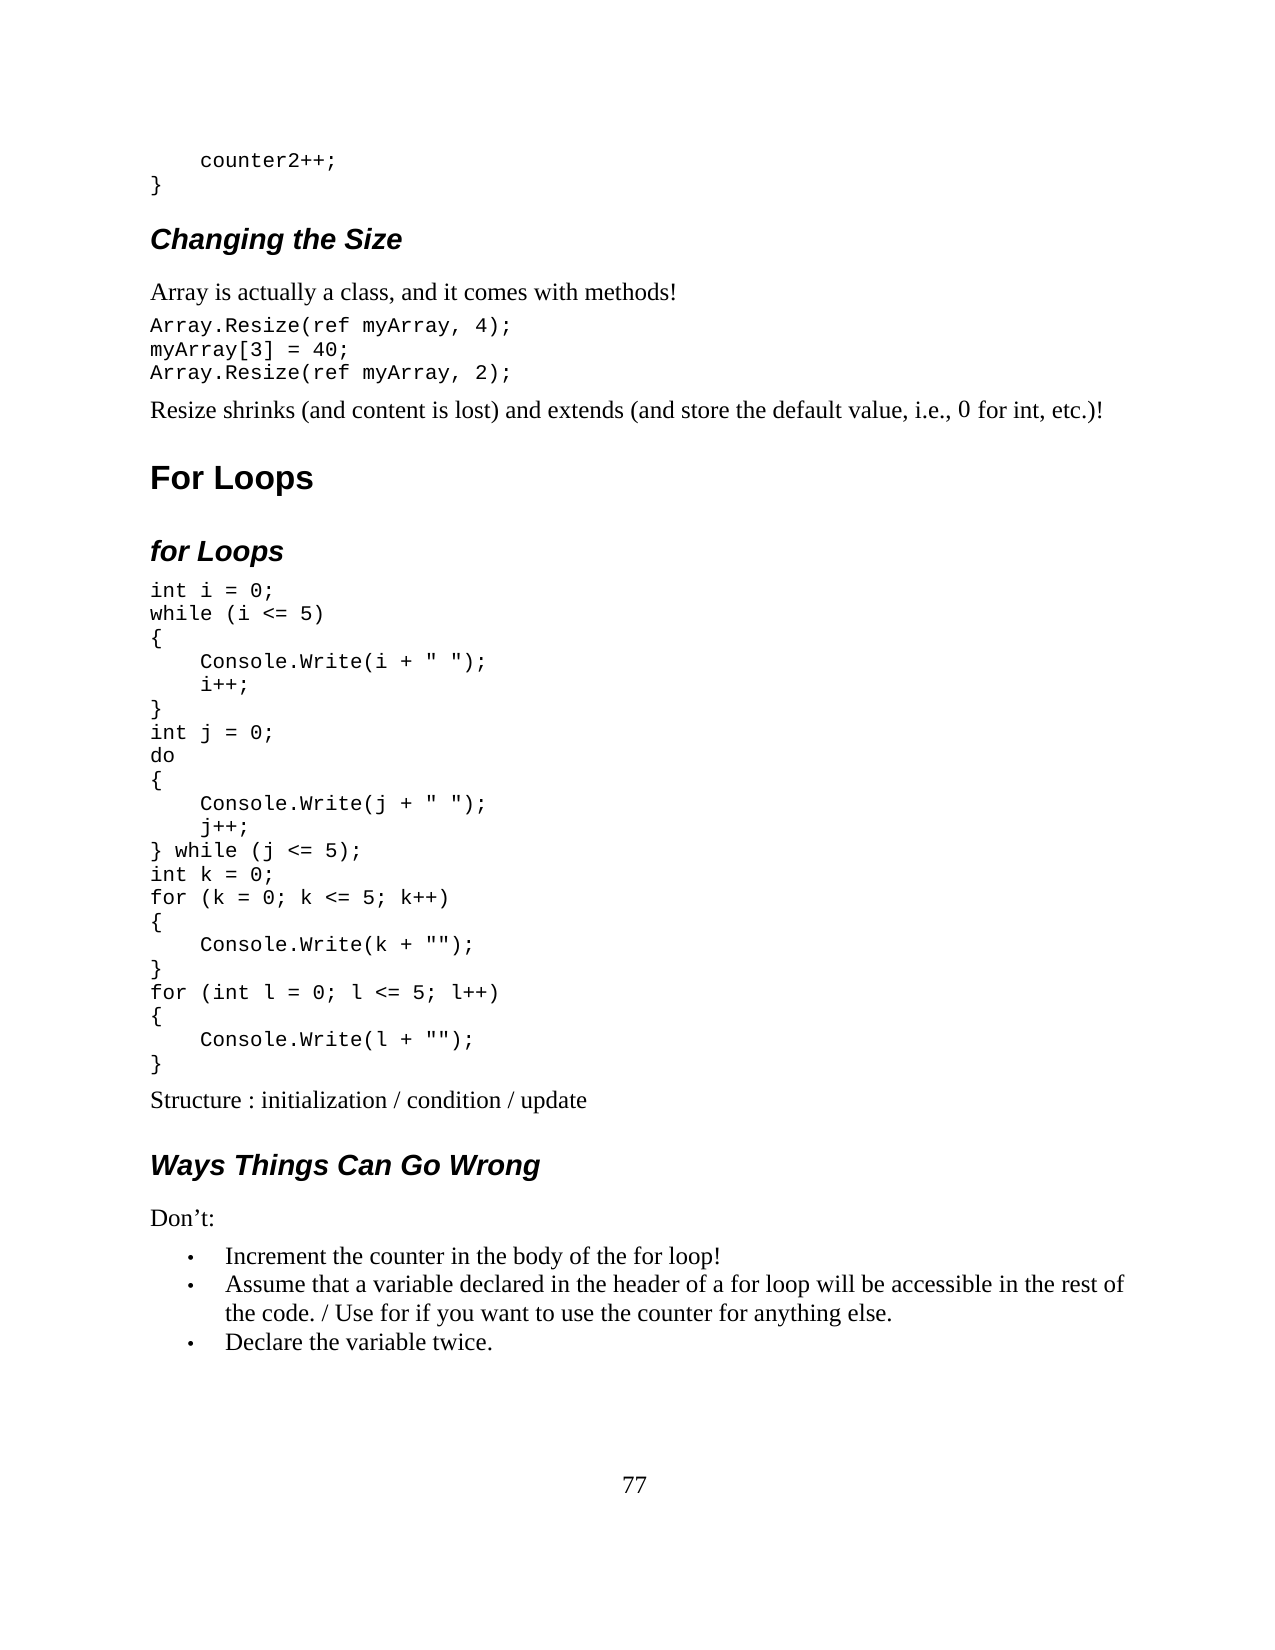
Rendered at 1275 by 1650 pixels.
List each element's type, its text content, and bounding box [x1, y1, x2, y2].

text myArray[3] = 40; [150, 339, 1125, 362]
text } while (j <= 5); [150, 840, 1125, 863]
text while (i <= 5) [150, 603, 1125, 627]
text for (k = 0; k <= 5; k++) [150, 887, 1125, 911]
text { [150, 769, 1125, 793]
text counter2++; [150, 150, 1125, 174]
text } [150, 1053, 1125, 1076]
text Console.Write(l + ""); [150, 1029, 1125, 1053]
text { [150, 911, 1125, 934]
text Console.Write(k + ""); [150, 934, 1125, 958]
text int k = 0; [150, 863, 1125, 887]
text { [150, 627, 1125, 651]
text do [150, 745, 1125, 769]
text i++; [150, 674, 1125, 698]
list Assume that a variable declared in the header of a for loop will be accessible in the rest of the code. / Use for if you want to use the counter for anything else. [187, 1269, 1125, 1327]
text Don’t: [150, 1203, 1125, 1232]
text { [150, 1005, 1125, 1029]
text Console.Write(j + " "); [150, 793, 1125, 816]
subtitle Ways Things Can Go Wrong [150, 1148, 1125, 1182]
text Resize shrinks (and content is lost) and extends (and store the default value, i.e., for int, etc.)! [150, 395, 1125, 424]
text Array is actually a class, and it comes with methods! [150, 277, 1125, 306]
text } [150, 174, 1125, 197]
text } [150, 958, 1125, 982]
subtitle For Loops [150, 458, 1125, 496]
text Structure : initialization / condition / update [150, 1085, 1125, 1114]
text for (int l = 0; l <= 5; l++) [150, 982, 1125, 1005]
text int i = 0; [150, 580, 1125, 603]
list Declare the variable twice. [187, 1327, 1125, 1356]
list Increment the counter in the body of the for loop! [187, 1241, 1125, 1269]
text j++; [150, 816, 1125, 840]
text Array.Resize(ref myArray, 2); [150, 362, 1125, 386]
text int j = 0; [150, 722, 1125, 745]
subtitle for Loops [150, 534, 1125, 567]
text Array.Resize(ref myArray, 4); [150, 315, 1125, 339]
text } [150, 698, 1125, 722]
text Console.Write(i + " "); [150, 651, 1125, 674]
subtitle Changing the Size [150, 222, 1125, 256]
